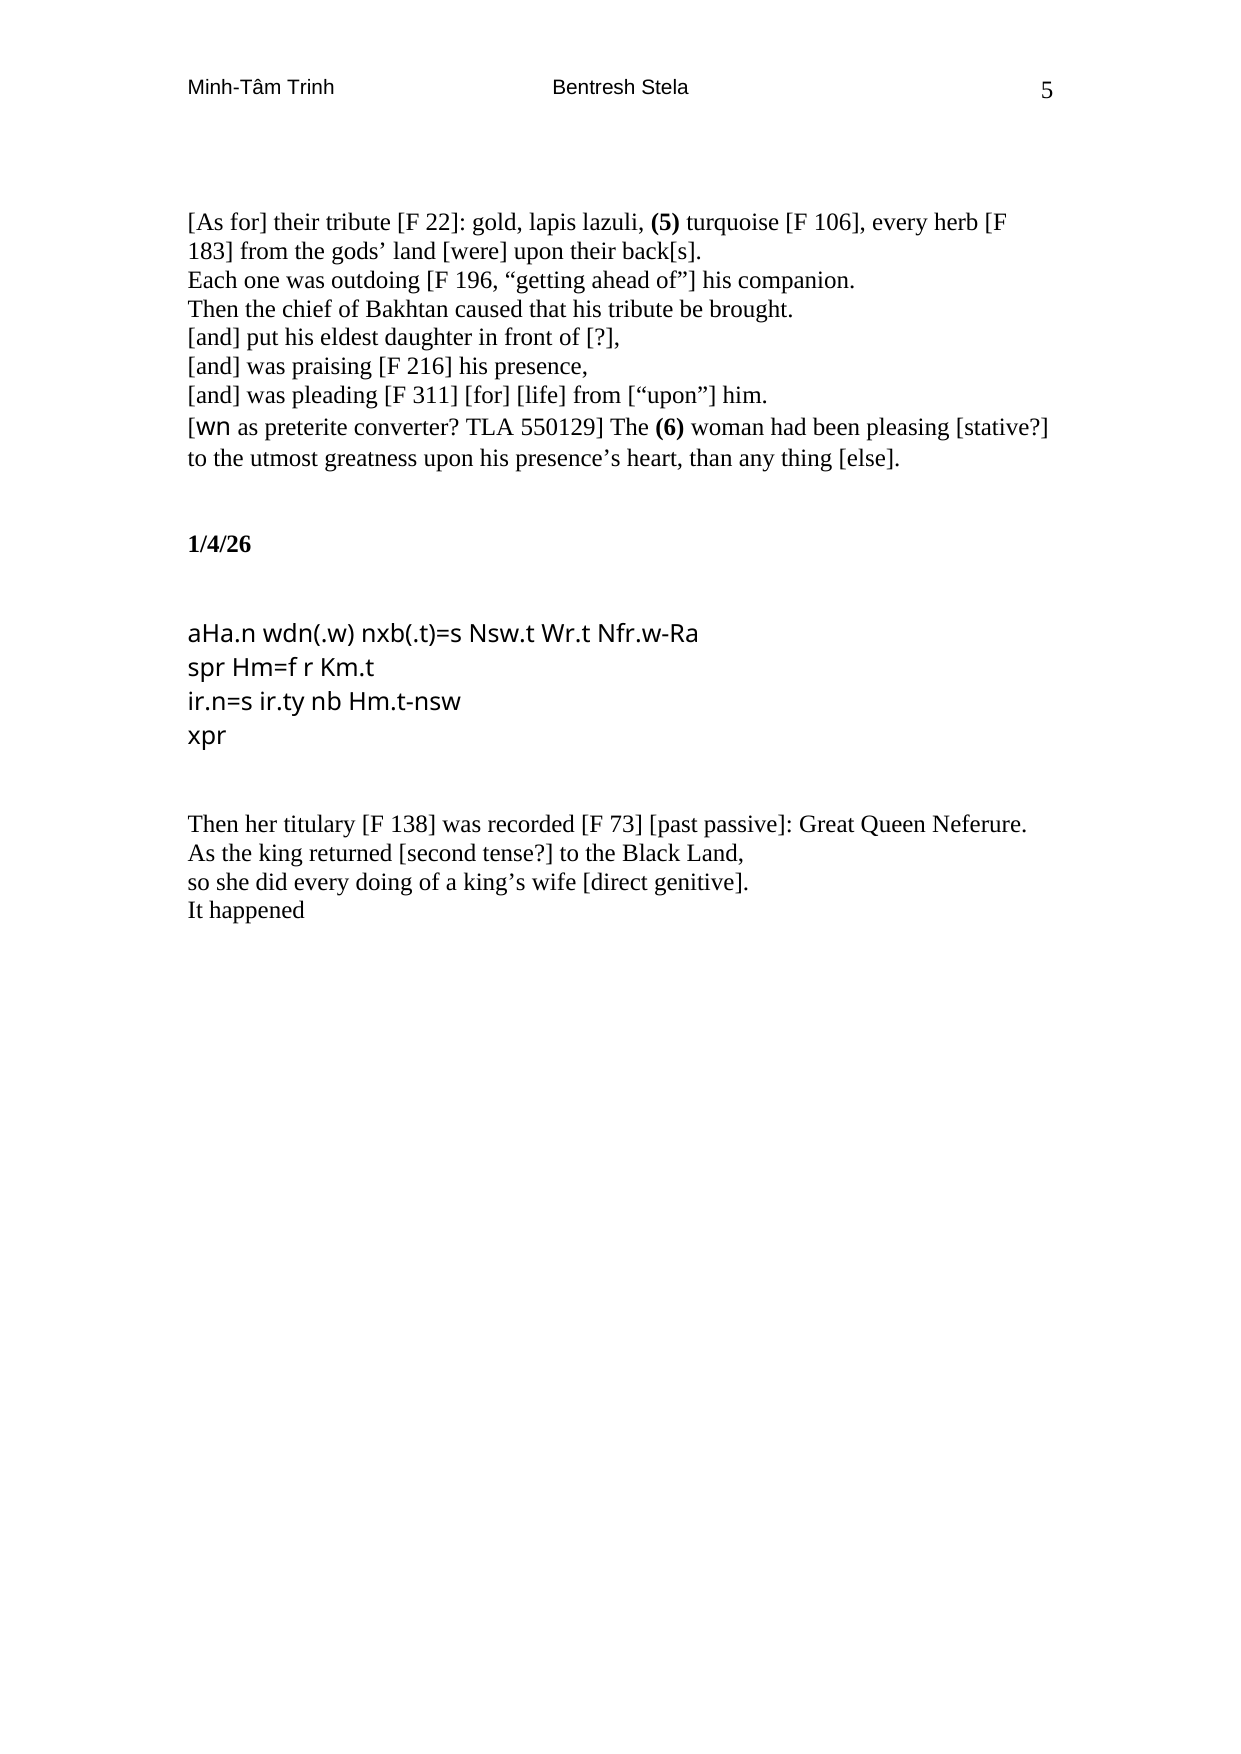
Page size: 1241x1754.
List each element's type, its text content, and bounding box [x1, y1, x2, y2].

text Each one was outdoing [F 196, “getting ahead of”] his companion. [187, 265, 1053, 294]
text [and] was pleading [F 311] [for] [life] from [“upon”] him. [187, 380, 1053, 409]
text Then the chief of Bakhtan caused that his tribute be brought. [187, 294, 1053, 322]
text spr Hm=f r Km.t [187, 649, 1053, 683]
text ir.n=s ir.ty nb Hm.t-nsw [187, 683, 1053, 717]
text It happened [187, 895, 1053, 924]
text As the king returned [second tense?] to the Black Land, [187, 838, 1053, 867]
text Then her titulary [F 138] was recorded [F 73] [past passive]: Great Queen Neferure. [187, 809, 1053, 838]
text [As for] their tribute [F 22]: gold, lapis lazuli, (5) turquoise [F 106], every herb [F 183] from the gods’ land [were] upon their back[s]. [187, 207, 1053, 265]
text xpr [187, 717, 1053, 752]
text aHa.n wdn(.w) nxb(.t)=s Nsw.t Wr.t Nfr.w-Ra [187, 615, 1053, 649]
text so she did every doing of a king’s wife [direct genitive]. [187, 867, 1053, 895]
text [and] was praising [F 216] his presence, [187, 351, 1053, 380]
text [and] put his eldest daughter in front of [?], [187, 322, 1053, 351]
text [wn as preterite converter? TLA 550129] The (6) woman had been pleasing [stative?] to the utmost greatness upon his presence’s heart, than any thing [else]. [187, 409, 1053, 472]
text 1/4/26 [187, 529, 1053, 558]
